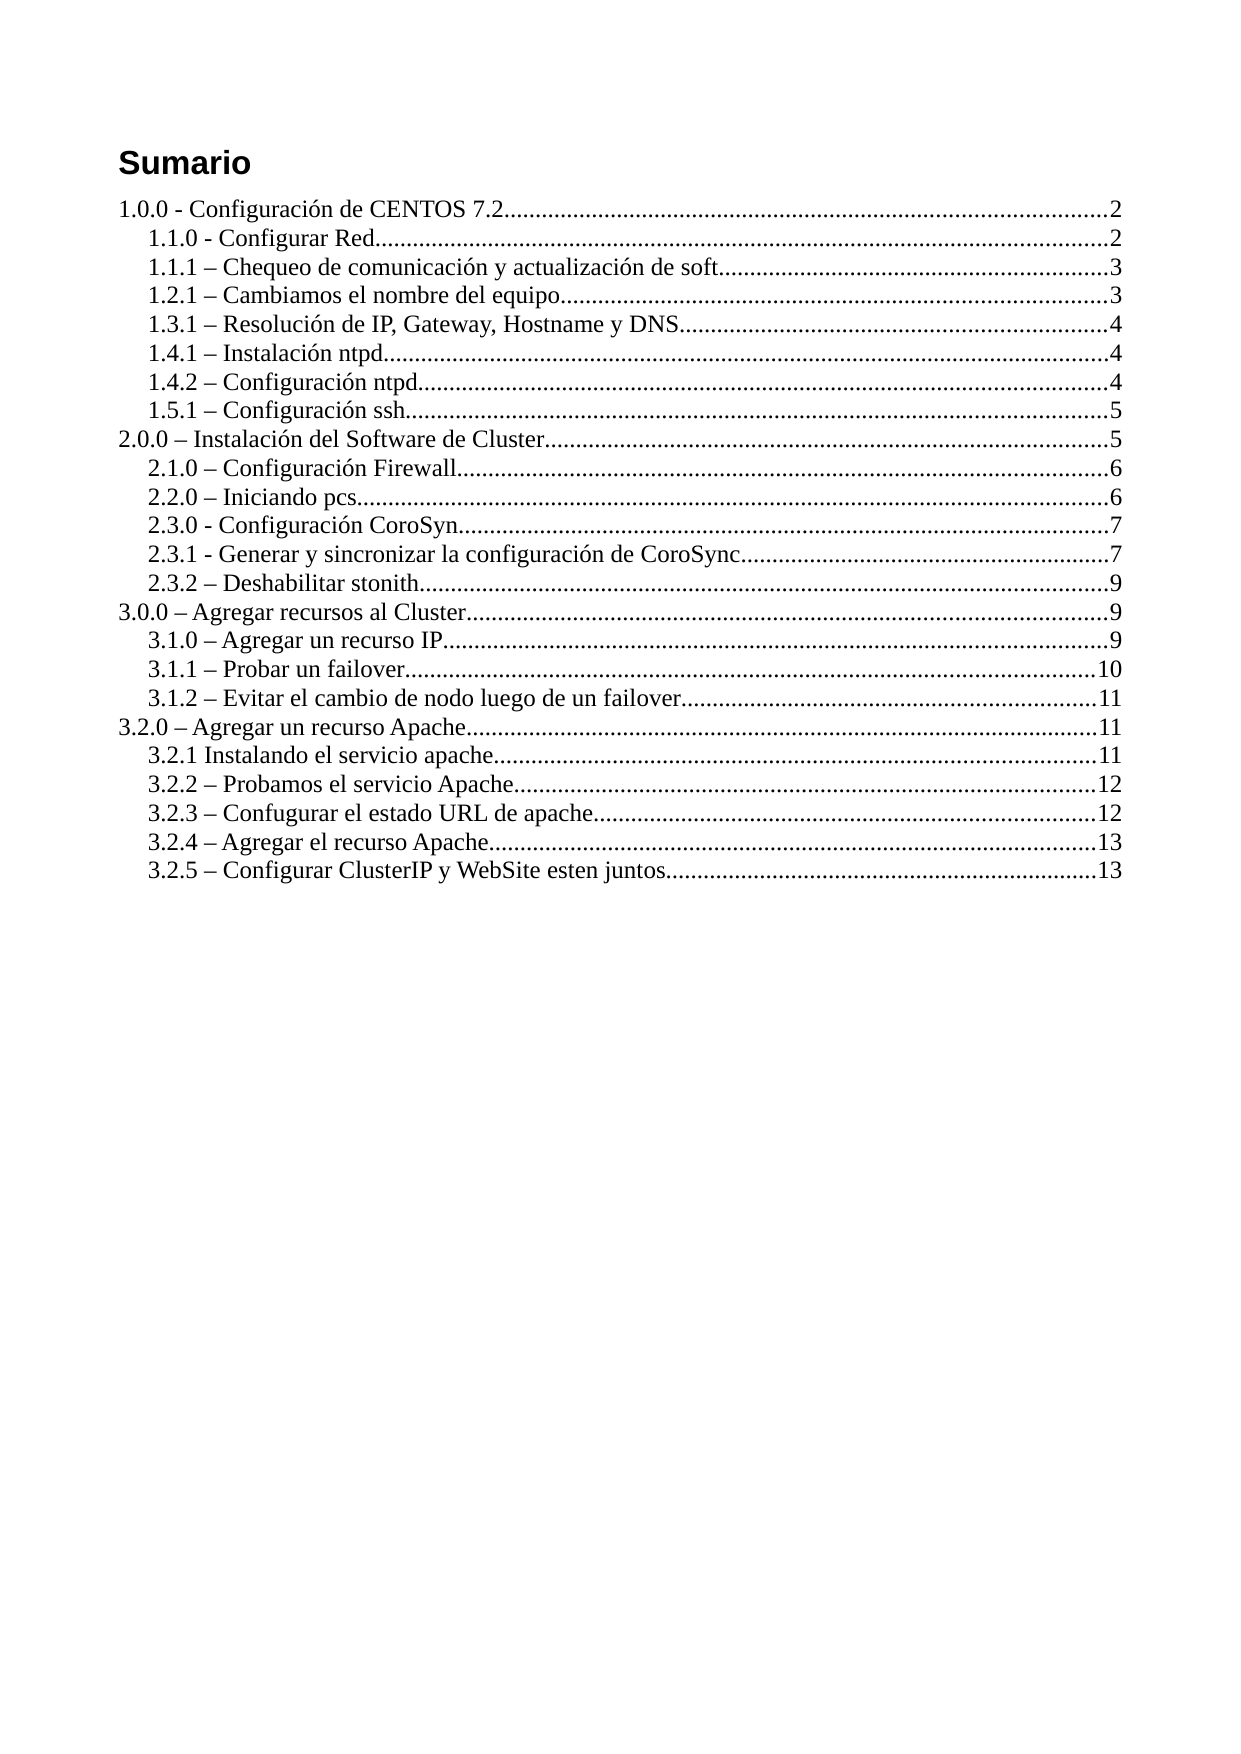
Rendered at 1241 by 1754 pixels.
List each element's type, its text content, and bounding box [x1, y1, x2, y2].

text 3.2.4 – Agregar el recurso Apache 13 [148, 827, 1122, 855]
text 3.1.2 – Evitar el cambio de nodo luego de un failover 11 [148, 683, 1122, 712]
text 3.1.1 – Probar un failover 10 [148, 654, 1122, 683]
text 1.5.1 – Configuración ssh 5 [148, 395, 1122, 424]
text 1.3.1 – Resolución de IP, Gateway, Hostname y DNS 4 [148, 309, 1122, 338]
text 3.2.3 – Confugurar el estado URL de apache 12 [148, 798, 1122, 827]
text 2.0.0 – Instalación del Software de Cluster 5 [118, 424, 1122, 453]
text 2.1.0 – Configuración Firewall 6 [148, 453, 1122, 482]
text 1.0.0 - Configuración de CENTOS 7.2 2 [118, 194, 1122, 223]
text 2.3.1 - Generar y sincronizar la configuración de CoroSync 7 [148, 539, 1122, 568]
text 1.4.1 – Instalación ntpd 4 [148, 338, 1122, 367]
text 3.2.2 – Probamos el servicio Apache 12 [148, 769, 1122, 798]
text 1.1.0 - Configurar Red 2 [148, 223, 1122, 252]
text 3.0.0 – Agregar recursos al Cluster 9 [118, 597, 1122, 625]
text 2.3.2 – Deshabilitar stonith 9 [148, 568, 1122, 597]
subtitle Sumario [118, 143, 1122, 182]
text 3.2.1 Instalando el servicio apache 11 [148, 740, 1122, 769]
text 2.2.0 – Iniciando pcs 6 [148, 482, 1122, 510]
text 3.2.0 – Agregar un recurso Apache 11 [118, 712, 1122, 740]
text 3.1.0 – Agregar un recurso IP 9 [148, 625, 1122, 654]
text 2.3.0 - Configuración CoroSyn 7 [148, 510, 1122, 539]
text 1.1.1 – Chequeo de comunicación y actualización de soft 3 [148, 252, 1122, 280]
text 1.2.1 – Cambiamos el nombre del equipo 3 [148, 280, 1122, 309]
text 3.2.5 – Configurar ClusterIP y WebSite esten juntos 13 [148, 855, 1122, 884]
text 1.4.2 – Configuración ntpd 4 [148, 367, 1122, 395]
